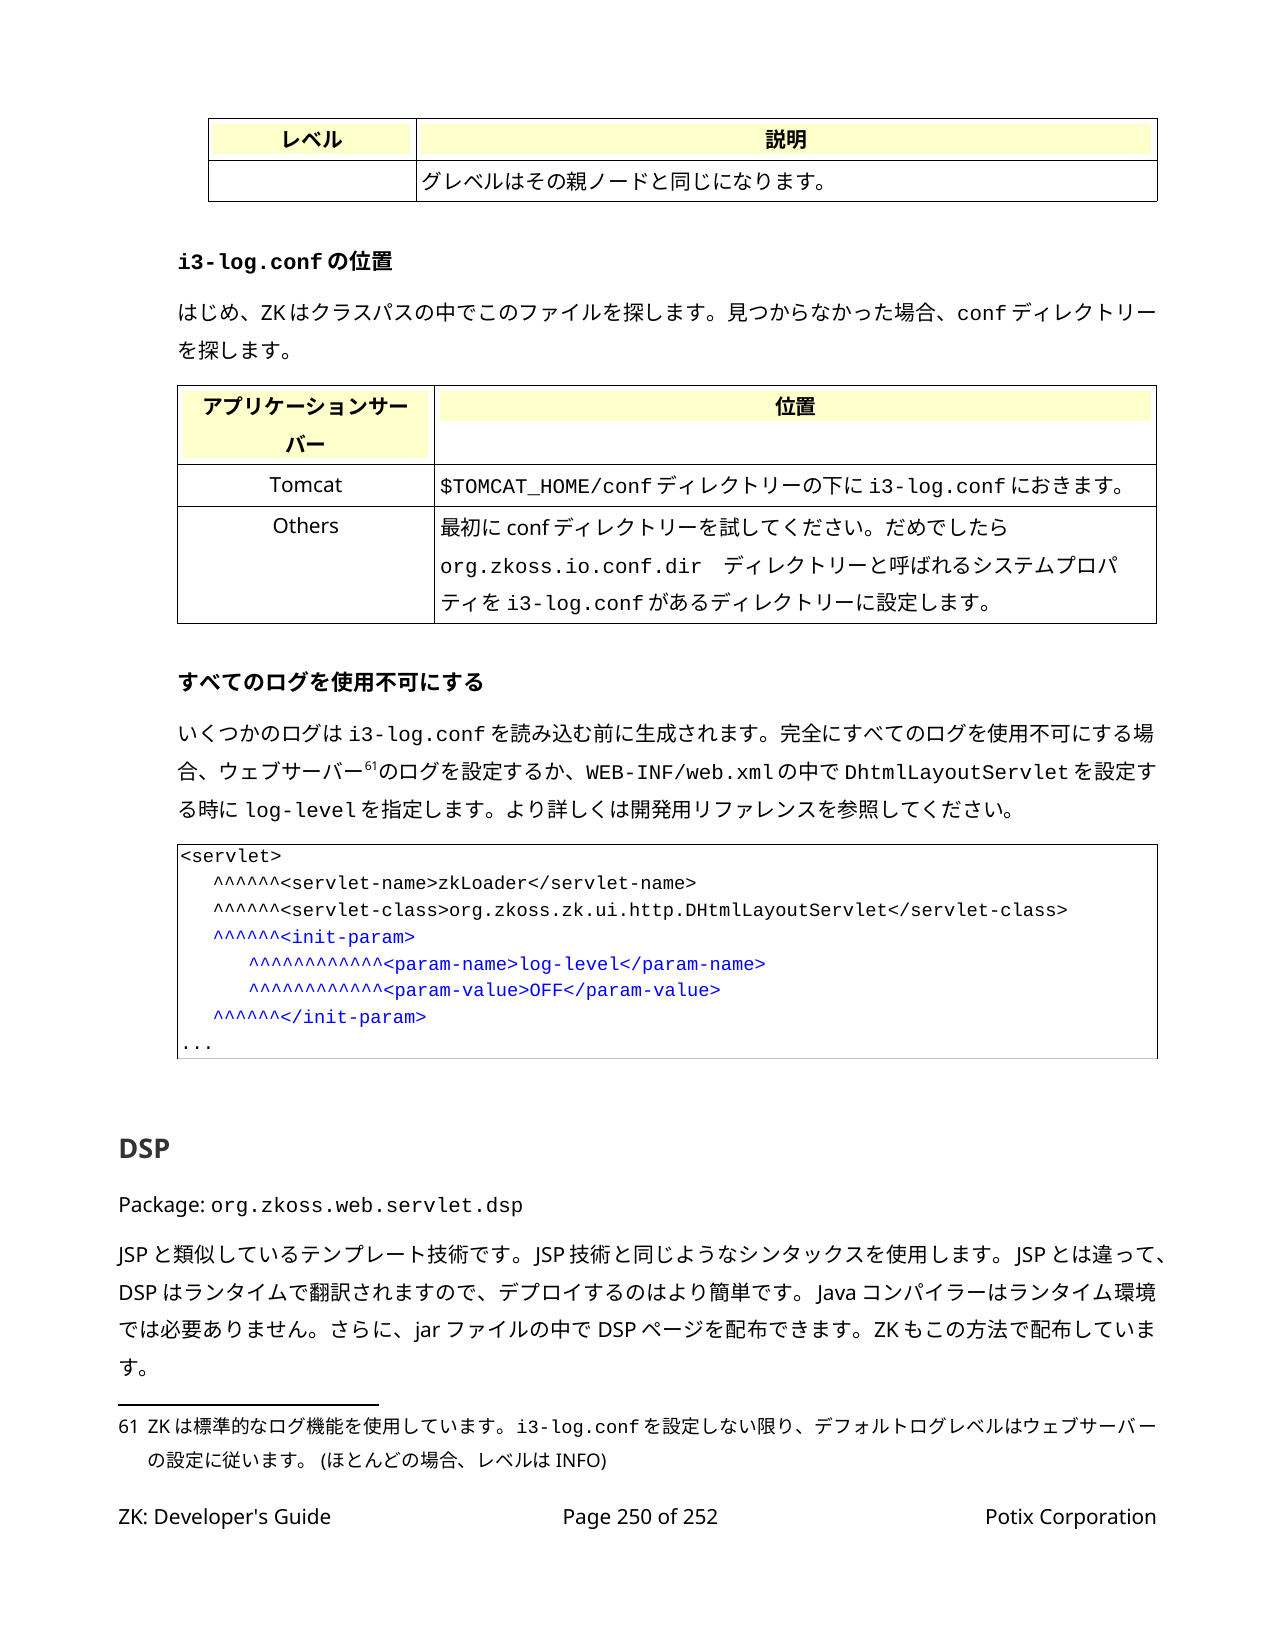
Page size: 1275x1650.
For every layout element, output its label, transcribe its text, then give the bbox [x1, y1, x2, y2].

subtitle i3-log.confの位置 [177, 244, 1157, 276]
subtitle DSP [118, 1129, 1157, 1166]
table_cell グレベルはその親ノードと同じになります。 [417, 161, 1157, 201]
text ^^^^^^<init-param> ^^^^^^^^^^^^<param-name>log-level</param-name> ^^^^^^^^^^^^<param-value>OFF</param-value> ^^^^^^</init-param> ... [178, 925, 1157, 1058]
text JSPと類似しているテンプレート技術です。JSP技術と同じようなシンタックスを使用します。JSPとは違って、DSPはランタイムで翻訳されますので、デプロイするのはより簡単です。Javaコンパイラーはランタイム環境では必要ありません。さらに、jarファイルの中でDSPページを配布できます。ZKもこの方法で配布しています。 [118, 1239, 1157, 1381]
table_cell Tomcat [178, 465, 434, 506]
table_cell $TOMCAT_HOME/confディレクトリーの下にi3-log.confにおきます。 [435, 465, 1156, 506]
table_cell 最初にconfディレクトリーを試してください。だめでしたらorg.zkoss.io.conf.dir ディレクトリーと呼ばれるシステムプロパティをi3-log.confがあるディレクトリーに設定します。 [435, 507, 1156, 623]
text Package: org.zkoss.web.servlet.dsp [118, 1190, 1157, 1218]
text はじめ、ZKはクラスパスの中でこのファイルを探します。見つからなかった場合、confディレクトリーを探します。 [177, 297, 1157, 364]
text ZKは標準的なログ機能を使用しています。i3-log.confを設定しない限り、デフォルトログレベルはウェブサーバーの設定に従います。 (ほとんどの場合、レベルは INFO) [118, 1411, 1157, 1473]
text ^^^^^^<servlet-name>zkLoader</servlet-name> ^^^^^^<servlet-class>org.zkoss.zk.ui.http.DHtmlLayoutServlet</servlet-class> [178, 871, 1157, 922]
subtitle すべてのログを使用不可にする [177, 665, 1157, 697]
table_header 位置 [435, 386, 1156, 464]
table_cell [209, 161, 416, 201]
table_header 説明 [417, 119, 1157, 160]
text いくつかのログはi3-log.confを読み込む前に生成されます。完全にすべてのログを使用不可にする場合、ウェブサーバーのログを設定するか、WEB-INF/web.xmlの中でDhtmlLayoutServletを設定する時にlog-levelを指定します。より詳しくは開発用リファレンスを参照してください。 [177, 718, 1157, 823]
table_cell Others [178, 507, 434, 623]
table_header アプリケーションサーバー [178, 386, 434, 464]
text <servlet> [178, 845, 1157, 868]
table_header レベル [209, 119, 416, 160]
